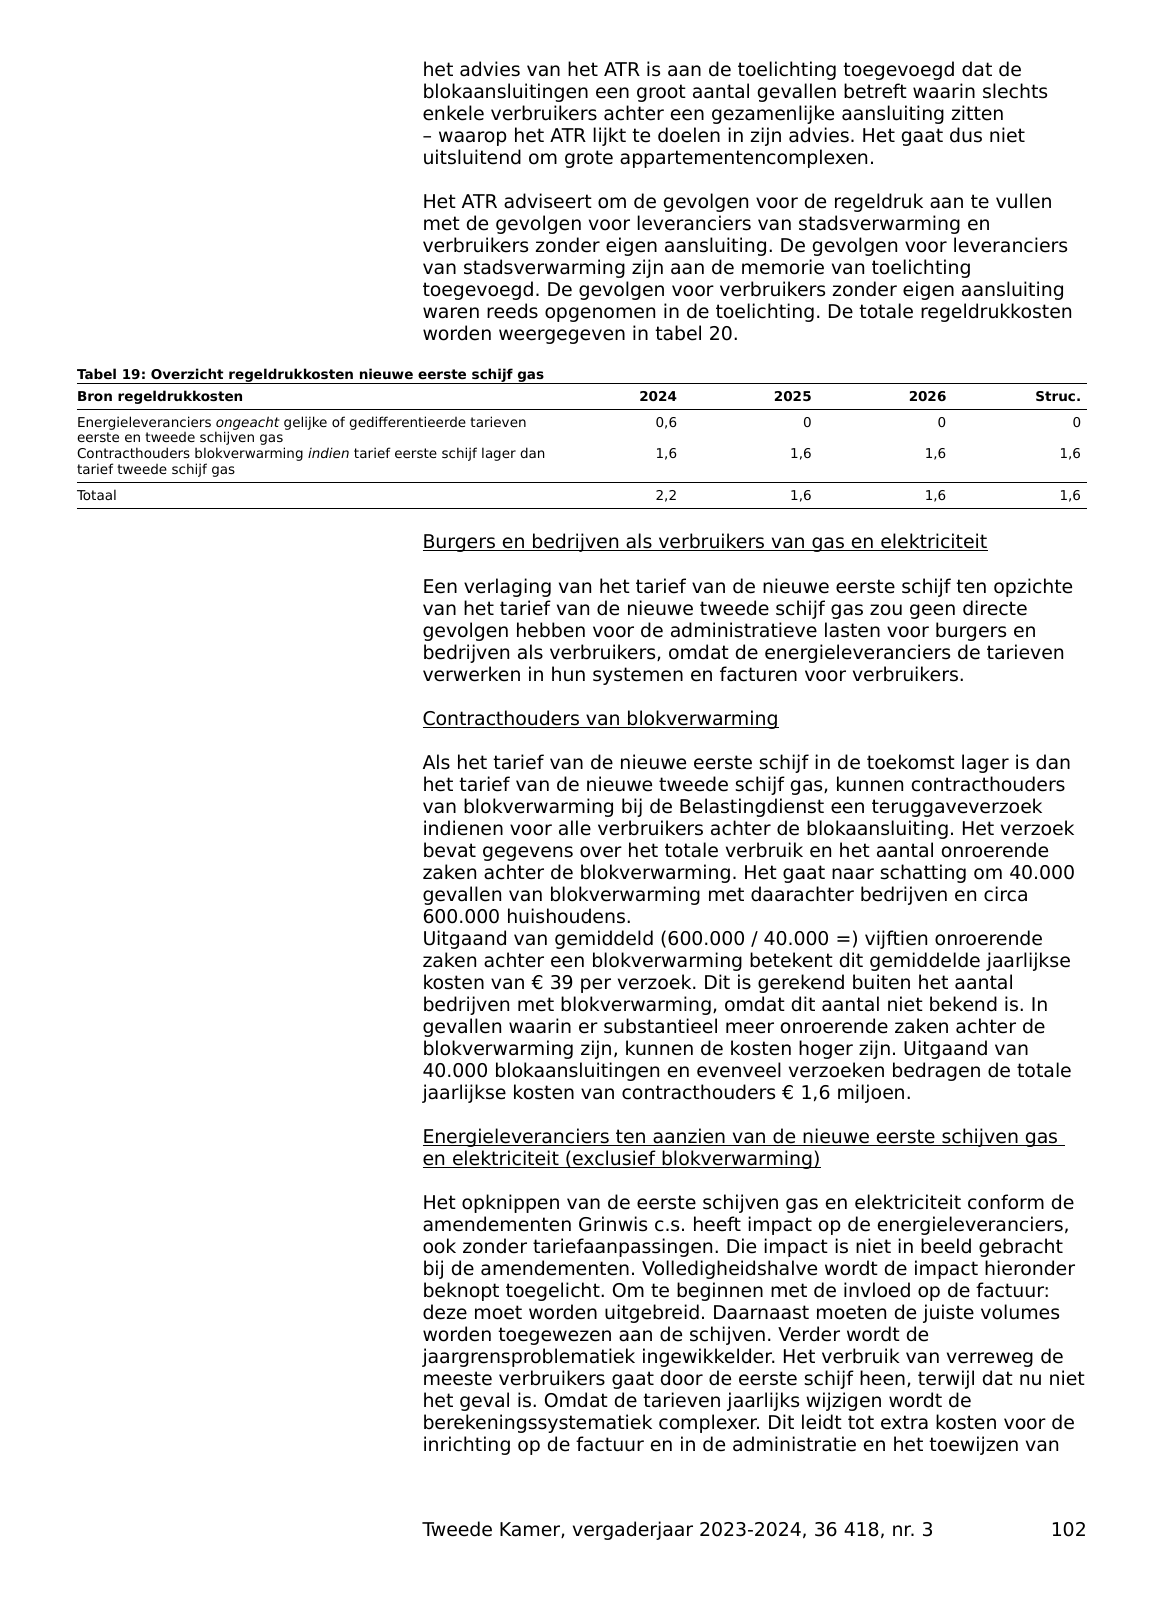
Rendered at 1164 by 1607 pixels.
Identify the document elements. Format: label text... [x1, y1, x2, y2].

text het advies van het ATR is aan de toelichting toegevoegd dat de blokaansluitingen een groot aantal gevallen betreft waarin slechts enkele verbruikers achter een gezamenlijke aansluiting zitten – waarop het ATR lijkt te doelen in zijn advies. Het gaat dus niet uitsluitend om grote appartementencomplexen. [422, 59, 1087, 169]
table_cell 0 [683, 410, 817, 446]
subtitle Contracthouders van blokverwarming [422, 708, 1087, 730]
table_cell 1,6 [683, 483, 817, 508]
text Het ATR adviseert om de gevolgen voor de regeldruk aan te vullen met de gevolgen voor leveranciers van stadsverwarming en verbruikers zonder eigen aansluiting. De gevolgen voor leveranciers van stadsverwarming zijn aan de memorie van toelichting toegevoegd. De gevolgen voor verbruikers zonder eigen aansluiting waren reeds opgenomen in de toelichting. De totale regeldrukkosten worden weergegeven in tabel 20. [422, 191, 1087, 345]
subtitle Energieleveranciers ten aanzien van de nieuwe eerste schijven gas en elektriciteit (exclusief blokverwarming) [422, 1126, 1087, 1170]
table_cell 2,2 [548, 483, 683, 508]
table_cell 2024 [548, 384, 683, 409]
text Een verlaging van het tarief van de nieuwe eerste schijf ten opzichte van het tarief van de nieuwe tweede schijf gas zou geen directe gevolgen hebben voor de administratieve lasten voor burgers en bedrijven als verbruikers, omdat de energieleveranciers de tarieven verwerken in hun systemen en facturen voor verbruikers. [422, 576, 1087, 686]
table_cell 0 [952, 410, 1087, 446]
text Het opknippen van de eerste schijven gas en elektriciteit conform de amendementen Grinwis c.s. heeft impact op de energieleveranciers, ook zonder tariefaanpassingen. Die impact is niet in beeld gebracht bij de amendementen. Volledigheidshalve wordt de impact hieronder beknopt toegelicht. Om te beginnen met de invloed op de factuur: deze moet worden uitgebreid. Daarnaast moeten de juiste volumes worden toegewezen aan de schijven. Verder wordt de jaargrensproblematiek ingewikkelder. Het verbruik van verreweg de meeste verbruikers gaat door de eerste schijf heen, terwijl dat nu niet het geval is. Omdat de tarieven jaarlijks wijzigen wordt de berekeningssystematiek complexer. Dit leidt tot extra kosten voor de inrichting op de factuur en in de administratie en het toewijzen van [422, 1192, 1087, 1456]
table_cell Totaal [77, 483, 548, 508]
table_cell Energieleveranciers ongeacht gelijke of gedifferentieerde tarieven eerste en tweede schijven gas [77, 410, 548, 446]
table_cell 1,6 [548, 446, 683, 482]
table_cell 1,6 [952, 483, 1087, 508]
table_cell 1,6 [952, 446, 1087, 482]
table_cell 1,6 [817, 446, 952, 482]
table_header Tabel 19: Overzicht regeldrukkosten nieuwe eerste schijf gas [77, 367, 1087, 383]
table_cell Struc. [952, 384, 1087, 409]
text Uitgaand van gemiddeld (600.000 / 40.000 =) vijftien onroerende zaken achter een blokverwarming betekent dit gemiddelde jaarlijkse kosten van € 39 per verzoek. Dit is gerekend buiten het aantal bedrijven met blokverwarming, omdat dit aantal niet bekend is. In gevallen waarin er substantieel meer onroerende zaken achter de blokverwarming zijn, kunnen de kosten hoger zijn. Uitgaand van 40.000 blokaansluitingen en evenveel verzoeken bedragen de totale jaarlijkse kosten van contracthouders € 1,6 miljoen. [422, 928, 1087, 1103]
table_cell 1,6 [683, 446, 817, 482]
table_cell 1,6 [817, 483, 952, 508]
table_cell Bron regeldrukkosten [77, 384, 548, 409]
text Als het tarief van de nieuwe eerste schijf in de toekomst lager is dan het tarief van de nieuwe tweede schijf gas, kunnen contracthouders van blokverwarming bij de Belastingdienst een teruggaveverzoek indienen voor alle verbruikers achter de blokaansluiting. Het verzoek bevat gegevens over het totale verbruik en het aantal onroerende zaken achter de blokverwarming. Het gaat naar schatting om 40.000 gevallen van blokverwarming met daarachter bedrijven en circa 600.000 huishoudens. [422, 752, 1087, 928]
table_cell 0 [817, 410, 952, 446]
table_cell 2025 [683, 384, 817, 409]
table_cell Contracthouders blokverwarming indien tarief eerste schijf lager dan tarief tweede schijf gas [77, 446, 548, 482]
subtitle Burgers en bedrijven als verbruikers van gas en elektriciteit [422, 531, 1087, 553]
table_cell 2026 [817, 384, 952, 409]
table_cell 0,6 [548, 410, 683, 446]
